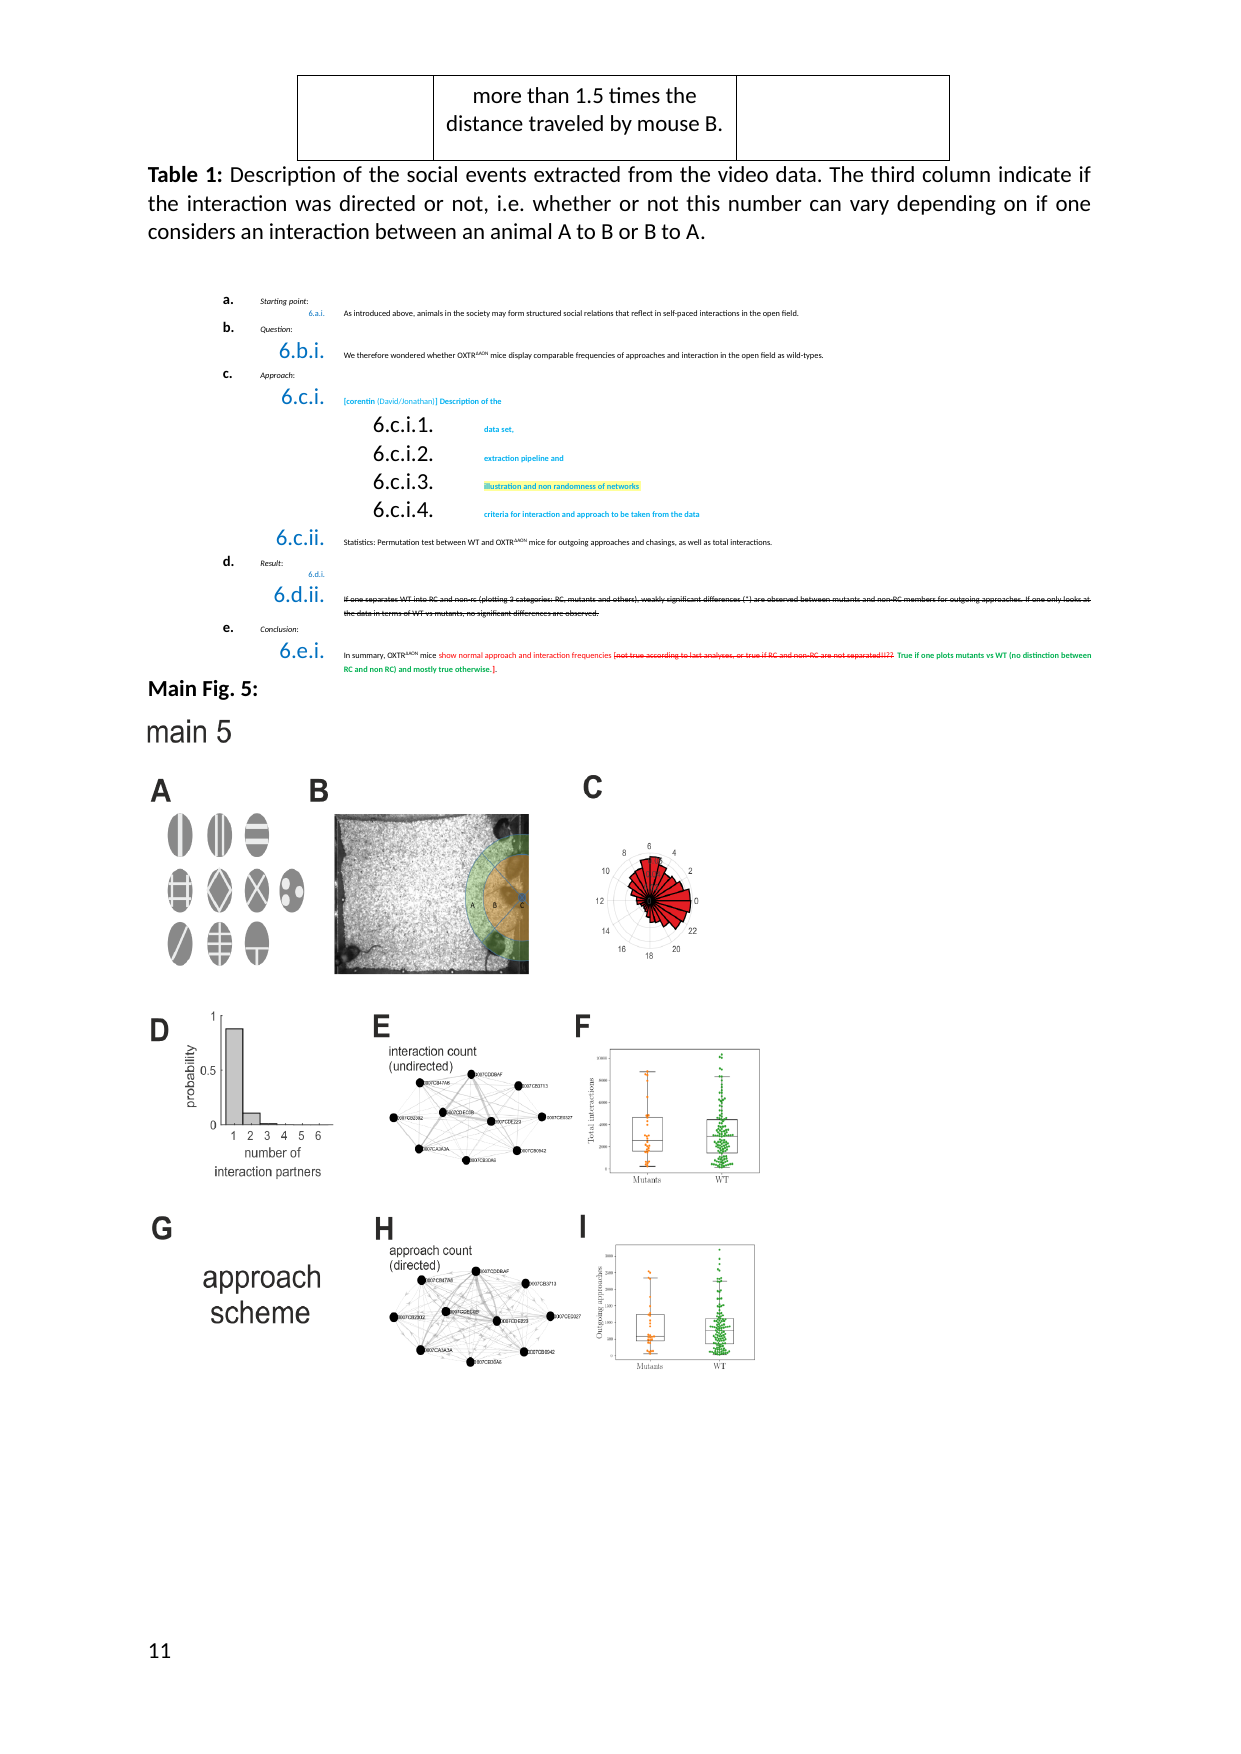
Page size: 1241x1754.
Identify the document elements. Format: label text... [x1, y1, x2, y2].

list Question: [223, 318, 1093, 336]
list extraction pipeline and [373, 439, 1093, 467]
list data set, [373, 411, 1093, 439]
list Conclusion: [223, 618, 1093, 636]
list illustration and non randomness of networks [373, 467, 1093, 495]
list Result: [223, 552, 1093, 569]
list In summary, OXTRΔAON mice show normal approach and interaction frequencies [not true according to last analyses, or true if RC and non-RC are not separated!!?? True if one plots mutants vs WT (no distinction between RC and non RC) and mostly true otherwise.]. [325, 636, 1093, 674]
list Starting point: [223, 290, 1093, 308]
list Statistics: Permutation test between WT and OXTRΔAON mice for outgoing approaches and chasings, as well as total interactions. [325, 523, 1093, 552]
list criteria for interaction and approach to be taken from the data [373, 495, 1093, 523]
list As introduced above, animals in the society may form structured social relations that reflect in self-paced interactions in the open field. [325, 308, 1093, 318]
table_cell [737, 76, 949, 160]
list [corentin (David/Jonathan)] Description of the [325, 382, 1093, 410]
list Table 1: Description of the social events extracted from the video data. The third column indicate if the interaction was directed or not, i.e. whether or not this number can vary depending on if one considers an interaction between an animal A to B or B to A. [148, 161, 1093, 245]
table_cell [298, 76, 433, 160]
list If one separates WT into RC and non-rc (plotting 3 categories: RC, mutants and others), weakly significant differences (*) are observed between mutants and non-RC members for outgoing approaches. If one only looks at the data in terms of WT vs mutants, no significant differences are observed. [325, 580, 1093, 618]
table_cell more than 1.5 times the distance traveled by mouse B. [434, 76, 736, 160]
list Approach: [223, 364, 1093, 382]
list We therefore wondered whether OXTRΔAON mice display comparable frequencies of approaches and interaction in the open field as wild-types. [325, 336, 1093, 364]
text Main Fig. 5: [148, 674, 1093, 702]
